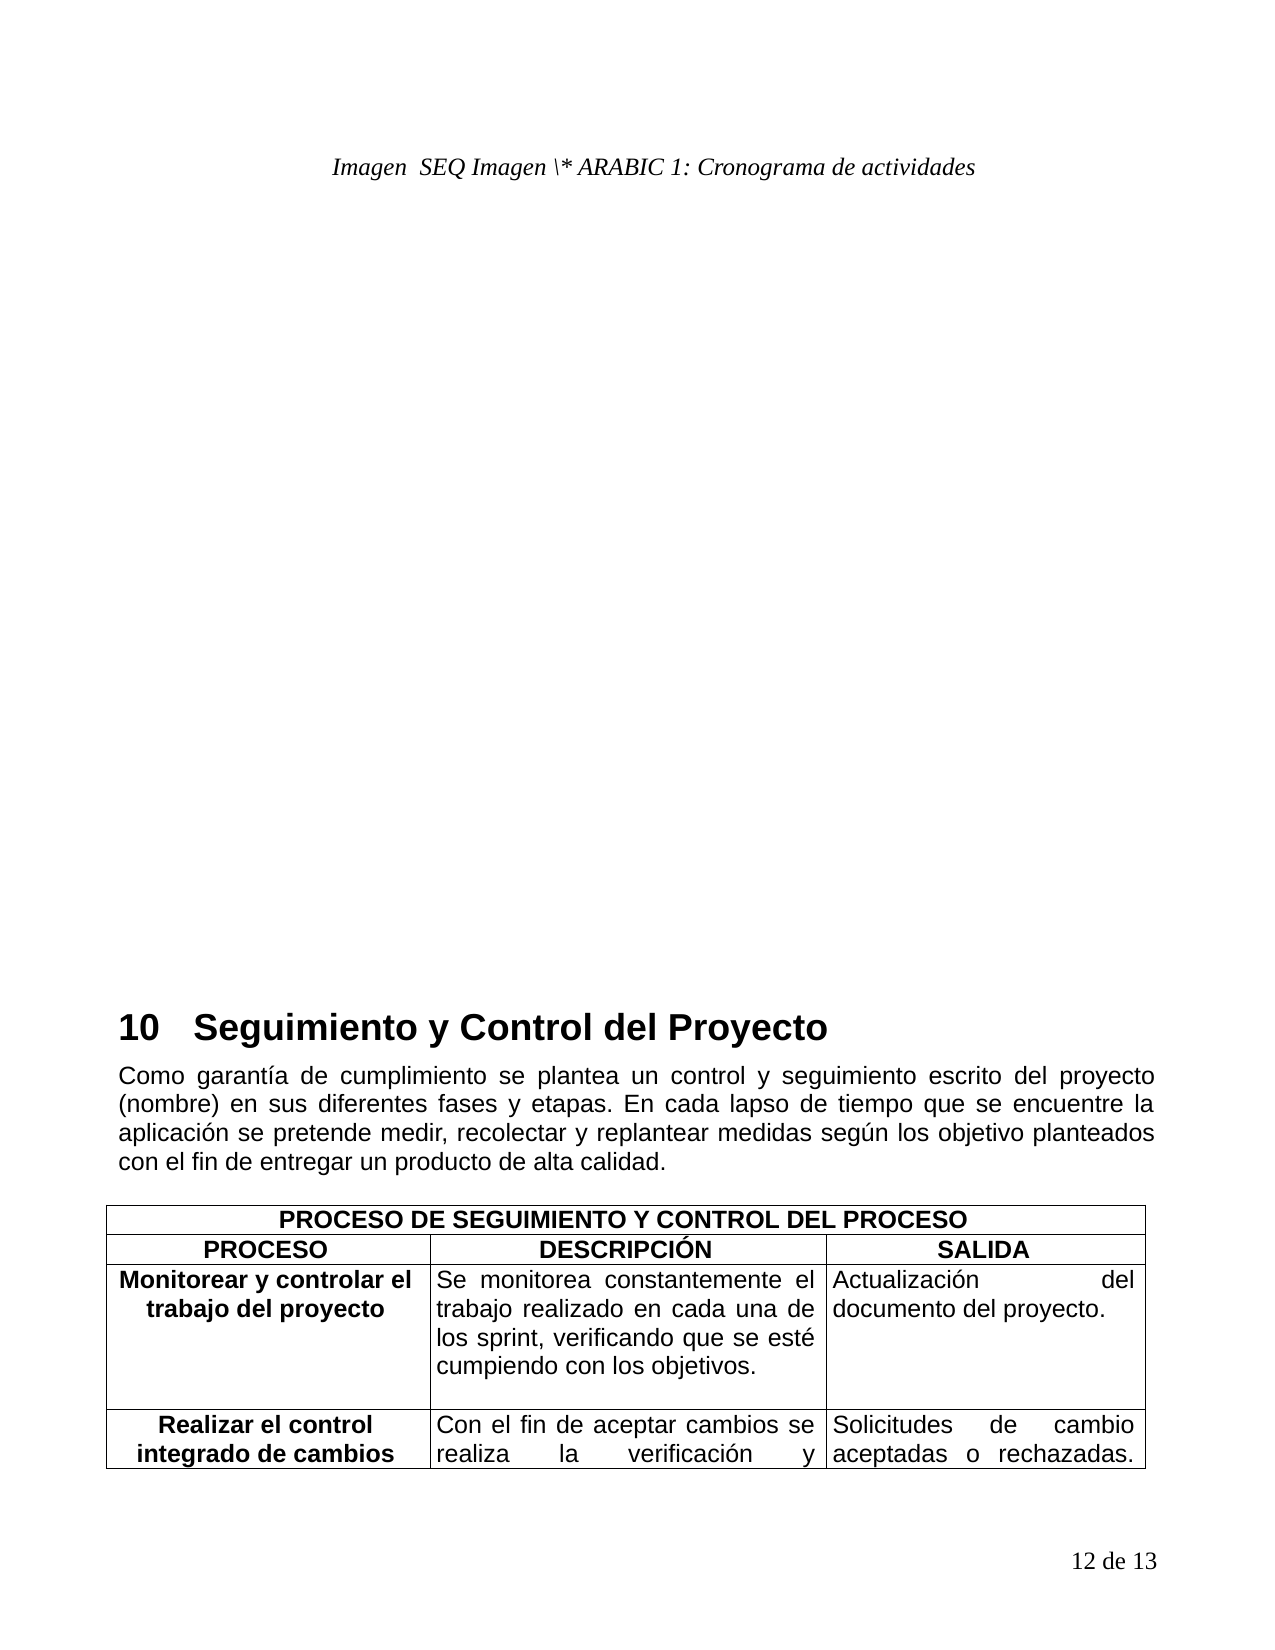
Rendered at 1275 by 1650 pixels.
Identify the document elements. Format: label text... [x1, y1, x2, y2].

text Imagen SEQ Imagen \* ARABIC 1: Cronograma de actividades [118, 131, 1189, 181]
table_cell Monitorear y controlar el trabajo del proyecto [107, 1265, 430, 1409]
table_cell Solicitudes de cambio aceptadas o rechazadas. [827, 1410, 1145, 1467]
table_header PROCESO DE SEGUIMIENTO Y CONTROL DEL PROCESO [107, 1206, 1145, 1234]
table_cell Se monitorea constantemente el trabajo realizado en cada una de los sprint, verificando que se esté cumpiendo con los objetivos. [431, 1265, 826, 1409]
subtitle Seguimiento y Control del Proyecto [118, 1005, 1157, 1048]
table_cell Actualización del documento del proyecto. [827, 1265, 1145, 1409]
table_cell Realizar el control integrado de cambios [107, 1410, 430, 1467]
table_cell PROCESO [107, 1235, 430, 1264]
text Como garantía de cumplimiento se plantea un control y seguimiento escrito del proyecto (nombre) en sus diferentes fases y etapas. En cada lapso de tiempo que se encuentre la aplicación se pretende medir, recolectar y replantear medidas según los objetivo planteados con el fin de entregar un producto de alta calidad. [118, 1061, 1157, 1176]
table_cell Con el fin de aceptar cambios se realiza la verificación y [431, 1410, 826, 1467]
table_cell DESCRIPCIÓN [431, 1235, 826, 1264]
table_cell SALIDA [827, 1235, 1145, 1264]
